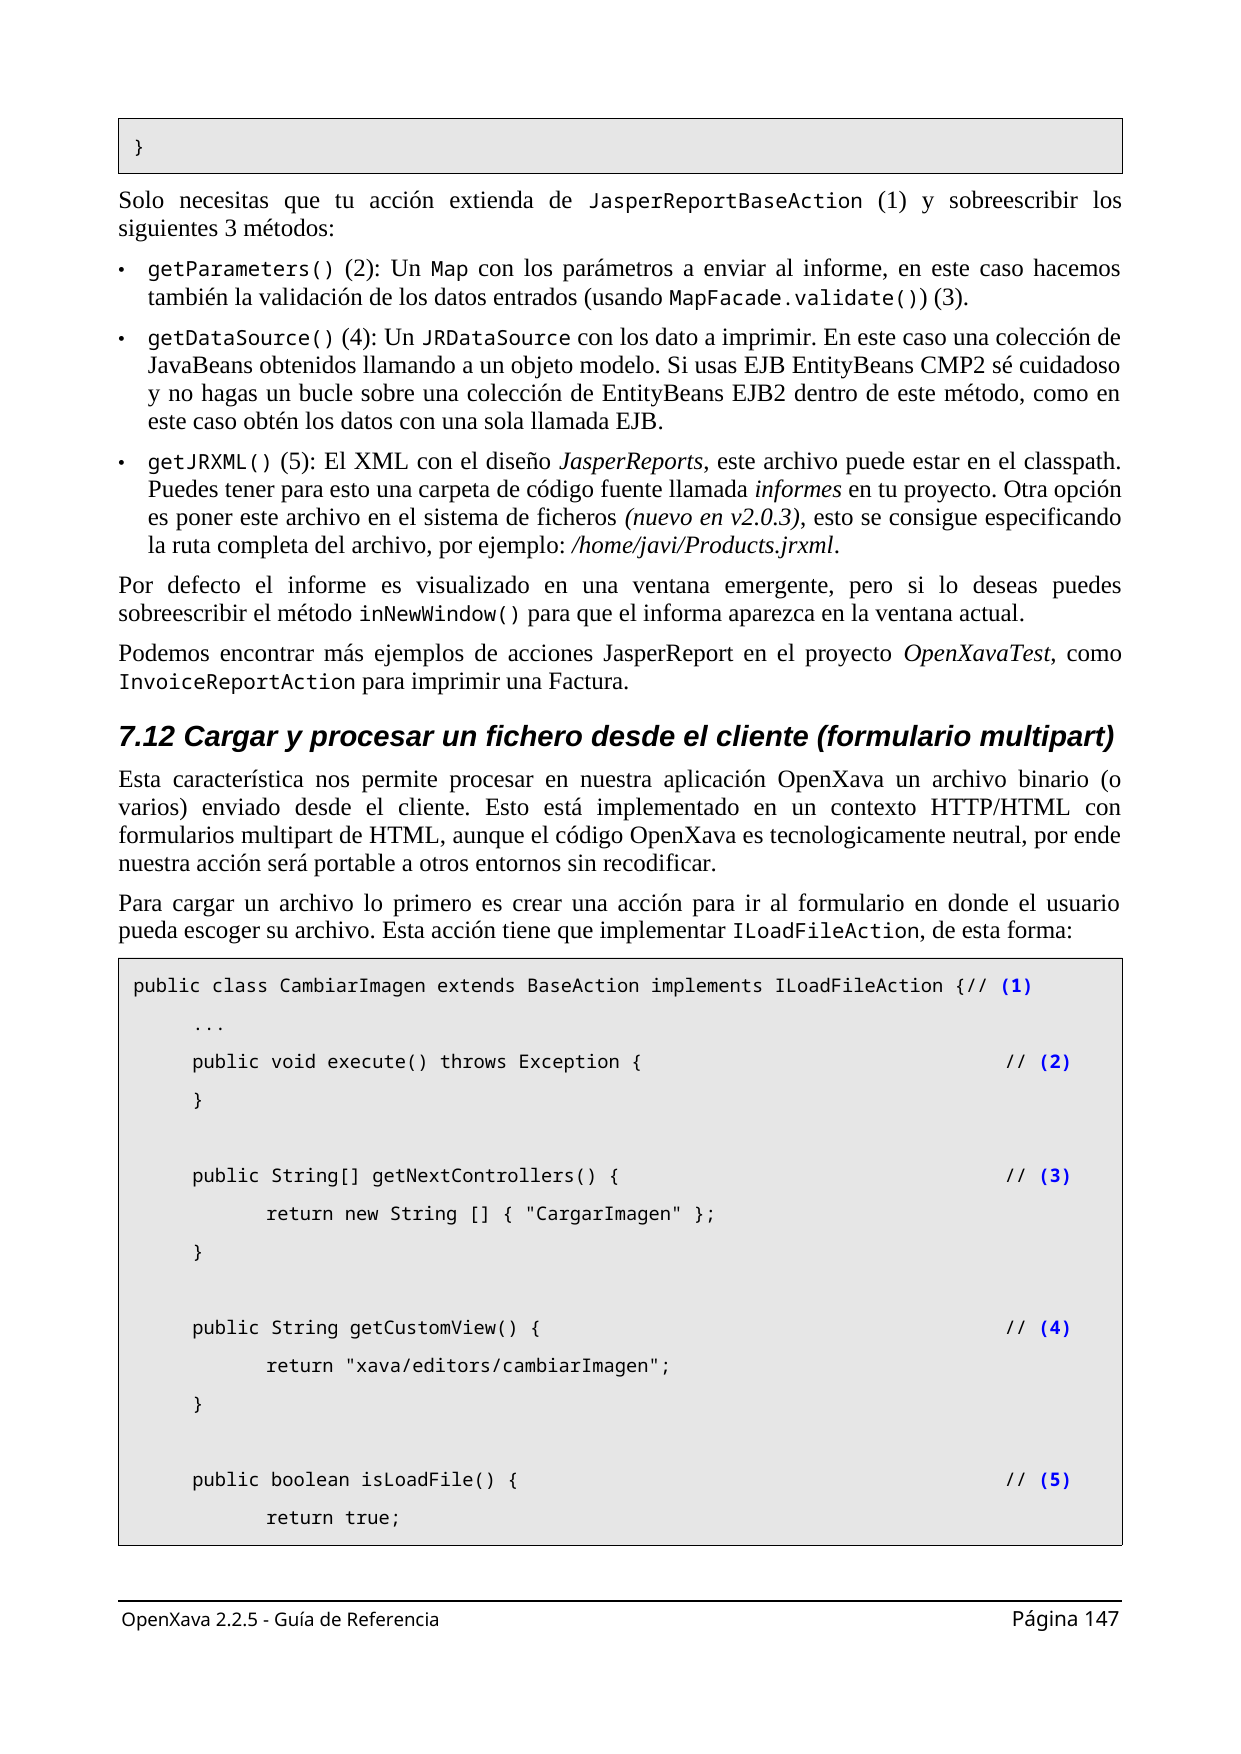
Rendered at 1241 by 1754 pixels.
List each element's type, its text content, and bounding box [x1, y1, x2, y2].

list getParameters() (2): Un Map con los parámetros a enviar al informe, en este caso hacemos también la validación de los datos entrados (usando MapFacade.validate()) (3). [118, 254, 1122, 311]
text public boolean isLoadFile() { // (5) [119, 1452, 1122, 1490]
text } [119, 1376, 1122, 1414]
text return "xava/editors/cambiarImagen"; [119, 1338, 1122, 1376]
text public class CambiarImagen extends BaseAction implements ILoadFileAction {// (1) [119, 959, 1122, 995]
text Solo necesitas que tu acción extienda de JasperReportBaseAction (1) y sobreescribir los siguientes 3 métodos: [118, 186, 1122, 242]
text Por defecto el informe es visualizado en una ventana emergente, pero si lo deseas puedes sobreescribir el método inNewWindow() para que el informa aparezca en la ventana actual. [118, 571, 1122, 627]
text ... [119, 995, 1122, 1033]
text } [119, 1223, 1122, 1262]
text public String getCustomView() { // (4) [119, 1299, 1122, 1338]
text public void execute() throws Exception { // (2) [119, 1033, 1122, 1071]
text } [119, 119, 1122, 173]
text public String[] getNextControllers() { // (3) [119, 1147, 1122, 1186]
subtitle Cargar y procesar un fichero desde el cliente (formulario multipart) [118, 720, 1122, 753]
list getDataSource() (4): Un JRDataSource con los dato a imprimir. En este caso una colección de JavaBeans obtenidos llamando a un objeto modelo. Si usas EJB EntityBeans CMP2 sé cuidadoso y no hagas un bucle sobre una colección de EntityBeans EJB2 dentro de este método, como en este caso obtén los datos con una sola llamada EJB. [118, 323, 1122, 435]
text Esta característica nos permite procesar en nuestra aplicación OpenXava un archivo binario (o varios) enviado desde el cliente. Esto está implementado en un contexto HTTP/HTML con formularios multipart de HTML, aunque el código OpenXava es tecnologicamente neutral, por ende nuestra acción será portable a otros entornos sin recodificar. [118, 766, 1122, 876]
text return new String [] { "CargarImagen" }; [119, 1186, 1122, 1223]
text Para cargar un archivo lo primero es crear una acción para ir al formulario en donde el usuario pueda escoger su archivo. Esta acción tiene que implementar ILoadFileAction, de esta forma: [118, 889, 1122, 945]
text Podemos encontrar más ejemplos de acciones JasperReport en el proyecto OpenXavaTest, como InvoiceReportAction para imprimir una Factura. [118, 639, 1122, 695]
text return true; [119, 1490, 1122, 1545]
list getJRXML() (5): El XML con el diseño JasperReports, este archivo puede estar en el classpath. Puedes tener para esto una carpeta de código fuente llamada informes en tu proyecto. Otra opción es poner este archivo en el sistema de ficheros (nuevo en v2.0.3), esto se consigue especificando la ruta completa del archivo, por ejemplo: /home/javi/Products.jrxml. [118, 447, 1122, 558]
text } [119, 1071, 1122, 1109]
